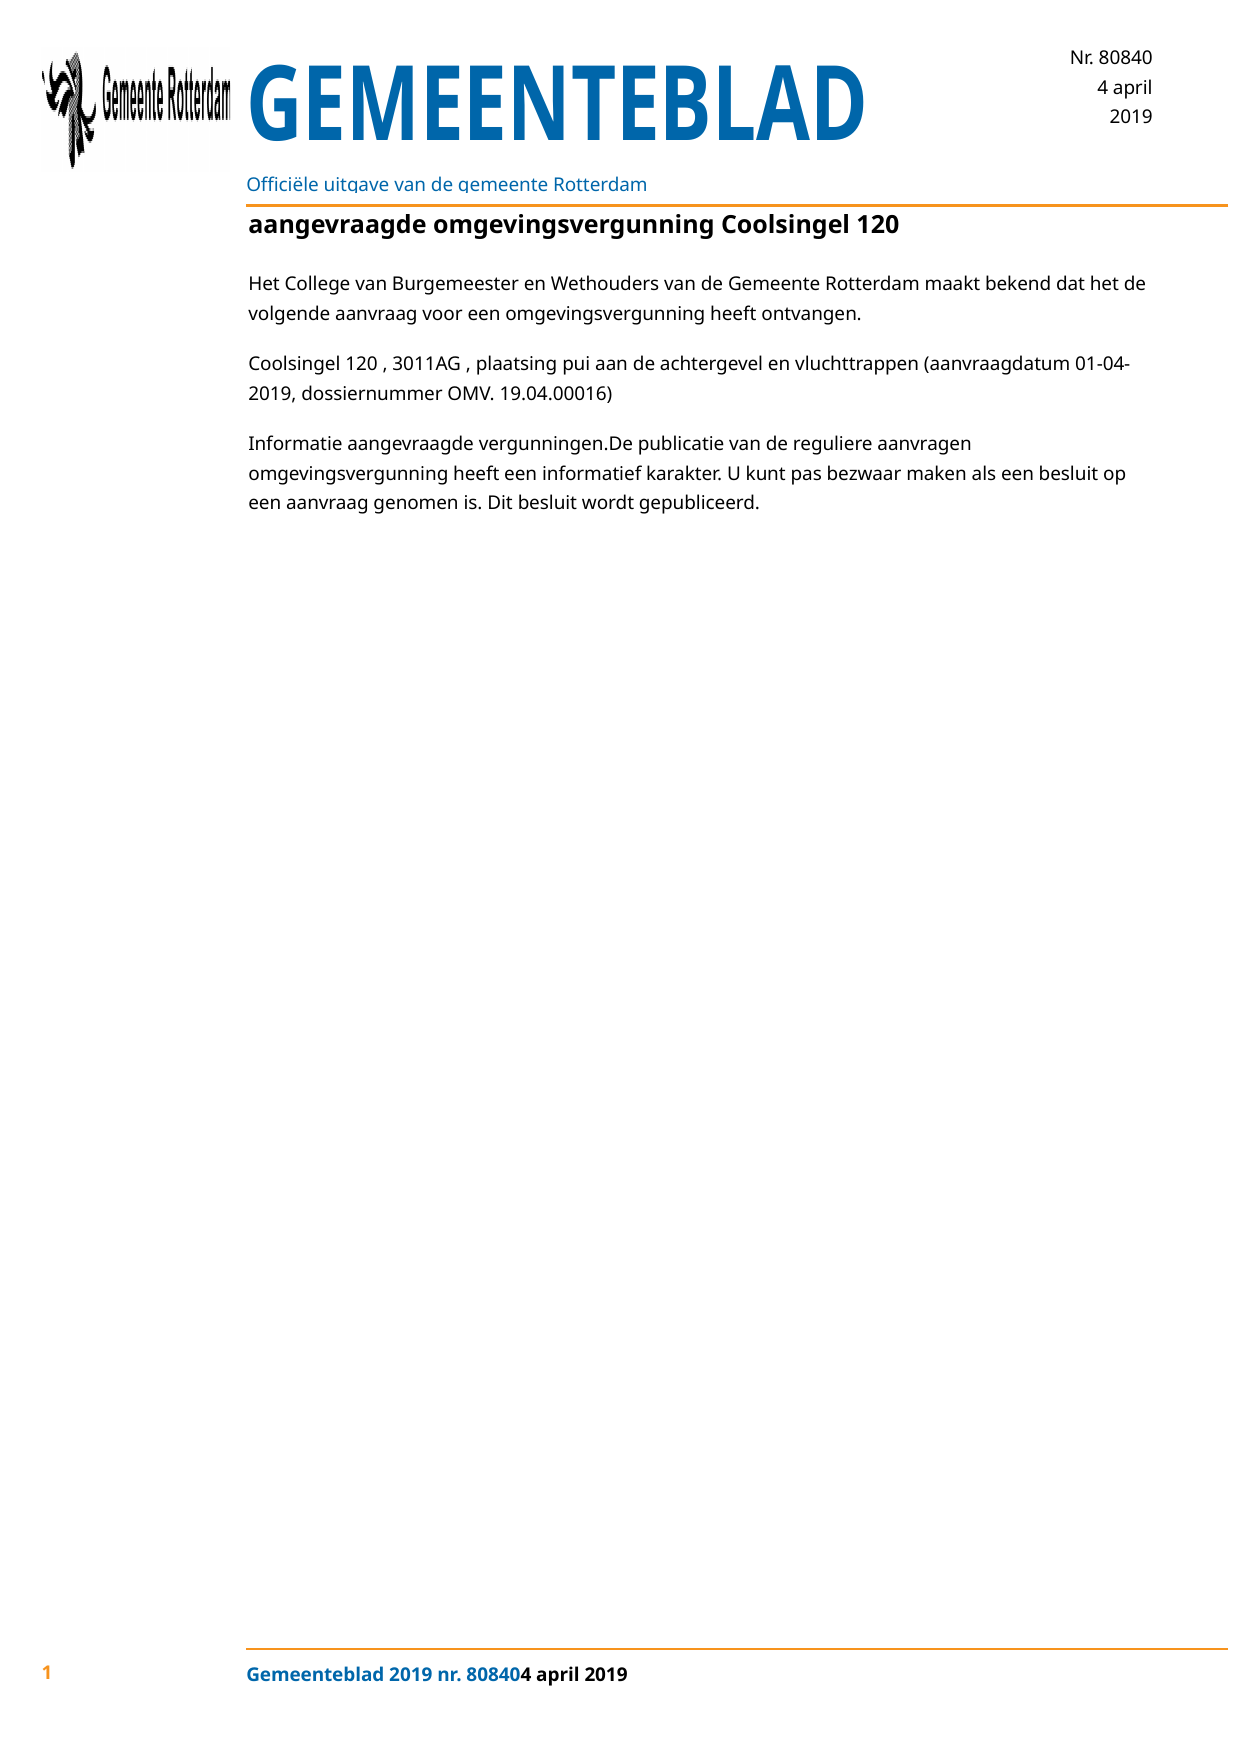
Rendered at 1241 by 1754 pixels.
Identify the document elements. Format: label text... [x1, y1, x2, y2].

text Informatie aangevraagde vergunningen.De publicatie van de reguliere aanvragen omgevingsvergunning heeft een informatief karakter. U kunt pas bezwaar maken als een besluit op een aanvraag genomen is. Dit besluit wordt gepubliceerd. [248, 430, 1152, 515]
text Het College van Burgemeester en Wethouders van de Gemeente Rotterdam maakt bekend dat het de volgende aanvraag voor een omgevingsvergunning heeft ontvangen. [248, 270, 1152, 326]
text Coolsingel 120 , 3011AG , plaatsing pui aan de achtergevel en vluchttrappen (aanvraagdatum 01-04-2019, dossiernummer OMV. 19.04.00016) [248, 350, 1152, 406]
picture [41, 47, 231, 172]
text aangevraagde omgevingsvergunning Coolsingel 120 [248, 207, 1152, 241]
